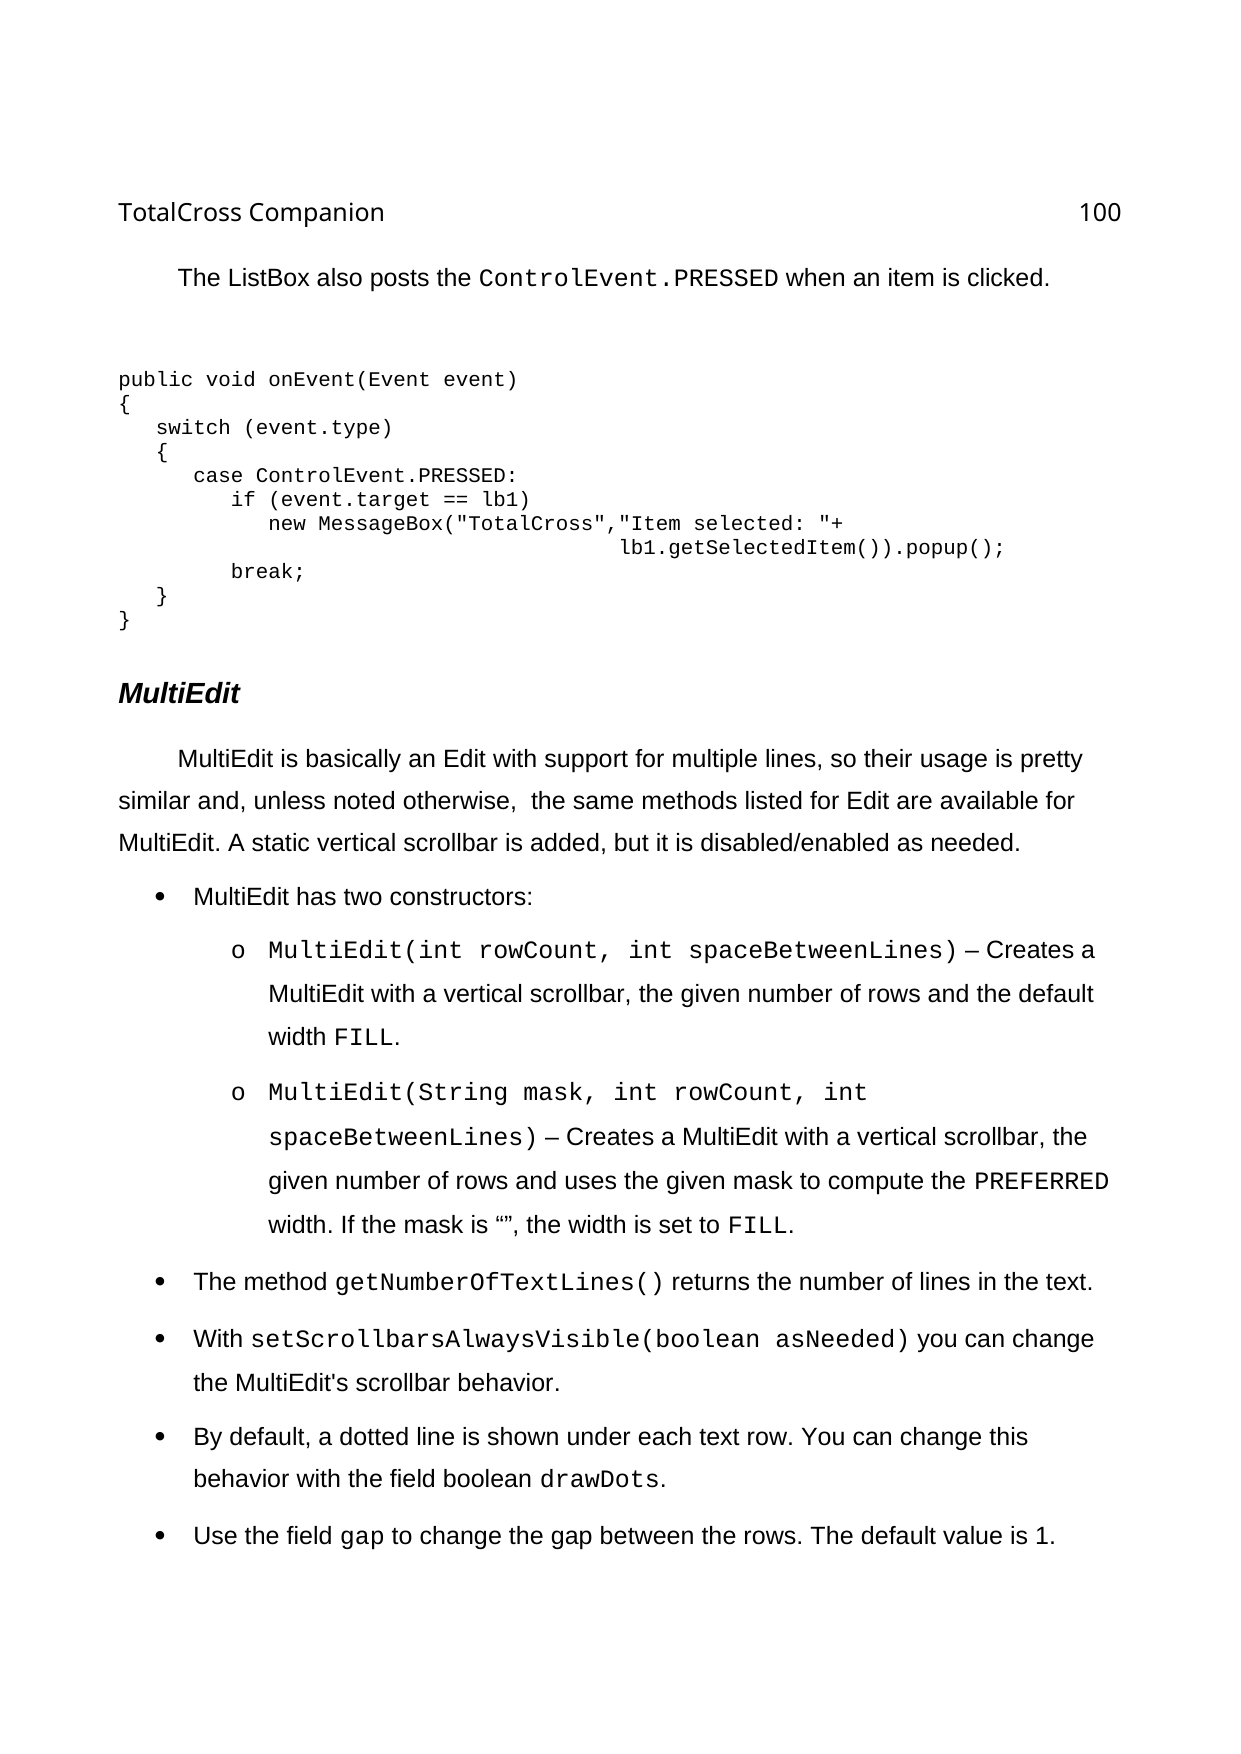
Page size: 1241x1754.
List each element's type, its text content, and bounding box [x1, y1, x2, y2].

list Use the field gap to change the gap between the rows. The default value is 1. [156, 1522, 1122, 1552]
list The method getNumberOfTextLines() returns the number of lines in the text. [156, 1268, 1122, 1298]
text break; [118, 561, 1122, 585]
text } [118, 585, 1122, 609]
text new MessageBox("TotalCross","Item selected: "+ [118, 513, 1122, 537]
text { [118, 441, 1122, 465]
text { [118, 393, 1122, 417]
subtitle MultiEdit [118, 677, 1122, 709]
list With setScrollbarsAlwaysVisible(boolean asNeeded) you can change the MultiEdit's scrollbar behavior. [156, 1325, 1122, 1397]
text public void onEvent(Event event) [118, 369, 1122, 393]
list MultiEdit(int rowCount, int spaceBetweenLines) – Creates a MultiEdit with a vertical scrollbar, the given number of rows and the default width FILL. [231, 936, 1122, 1053]
text lb1.getSelectedItem()).popup(); [118, 537, 1122, 561]
text MultiEdit is basically an Edit with support for multiple lines, so their usage is pretty similar and, unless noted otherwise, the same methods listed for Edit are available for MultiEdit. A static vertical scrollbar is added, but it is disabled/enabled as needed. [118, 745, 1122, 857]
list MultiEdit(String mask, int rowCount, int spaceBetweenLines) – Creates a MultiEdit with a vertical scrollbar, the given number of rows and uses the given mask to compute the PREFERRED width. If the mask is “”, the width is set to FILL. [231, 1079, 1122, 1241]
list By default, a dotted line is shown under each text row. You can change this behavior with the field boolean drawDots. [156, 1422, 1122, 1495]
text case ControlEvent.PRESSED: [118, 465, 1122, 489]
list MultiEdit has two constructors: [156, 883, 1122, 911]
text if (event.target == lb1) [118, 489, 1122, 513]
text switch (event.type) [118, 417, 1122, 441]
text } [118, 609, 1122, 633]
text The ListBox also posts the ControlEvent.PRESSED when an item is clicked. [118, 264, 1122, 294]
